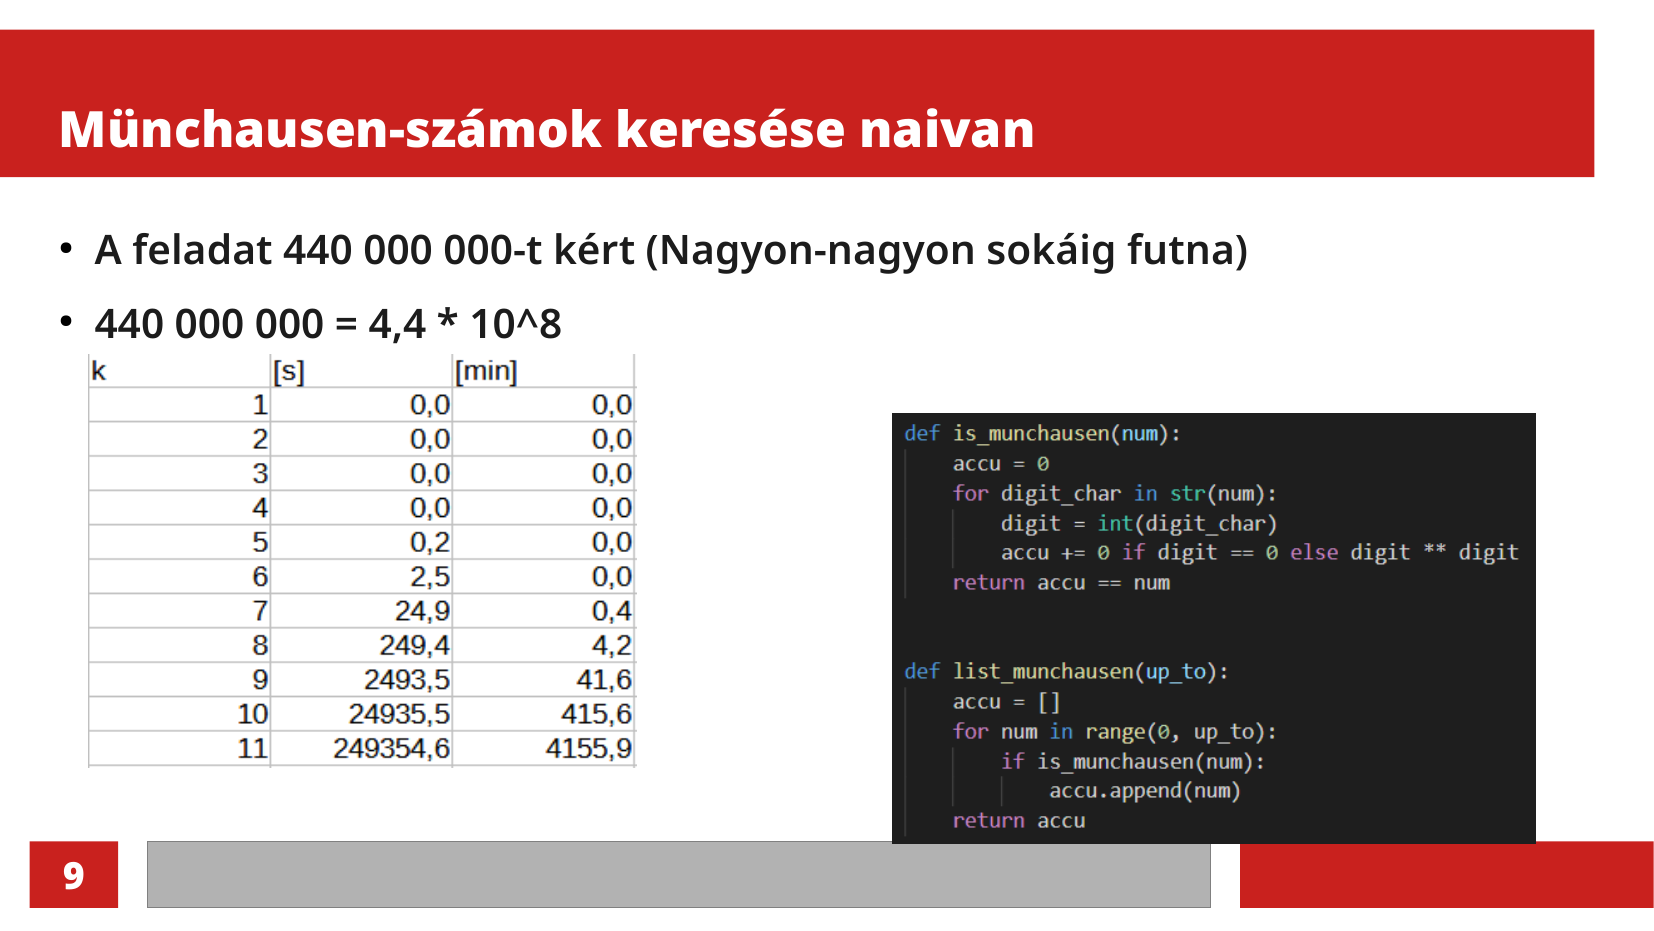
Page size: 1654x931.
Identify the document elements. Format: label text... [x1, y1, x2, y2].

picture [88, 354, 637, 768]
list A feladat 440 000 000-t kért (Nagyon-nagyon sokáig futna) 440 000 000 = 4,4 * 10^8 [59, 221, 1565, 443]
title Münchausen-számok keresése naivan [59, 44, 1595, 163]
picture [892, 413, 1536, 844]
